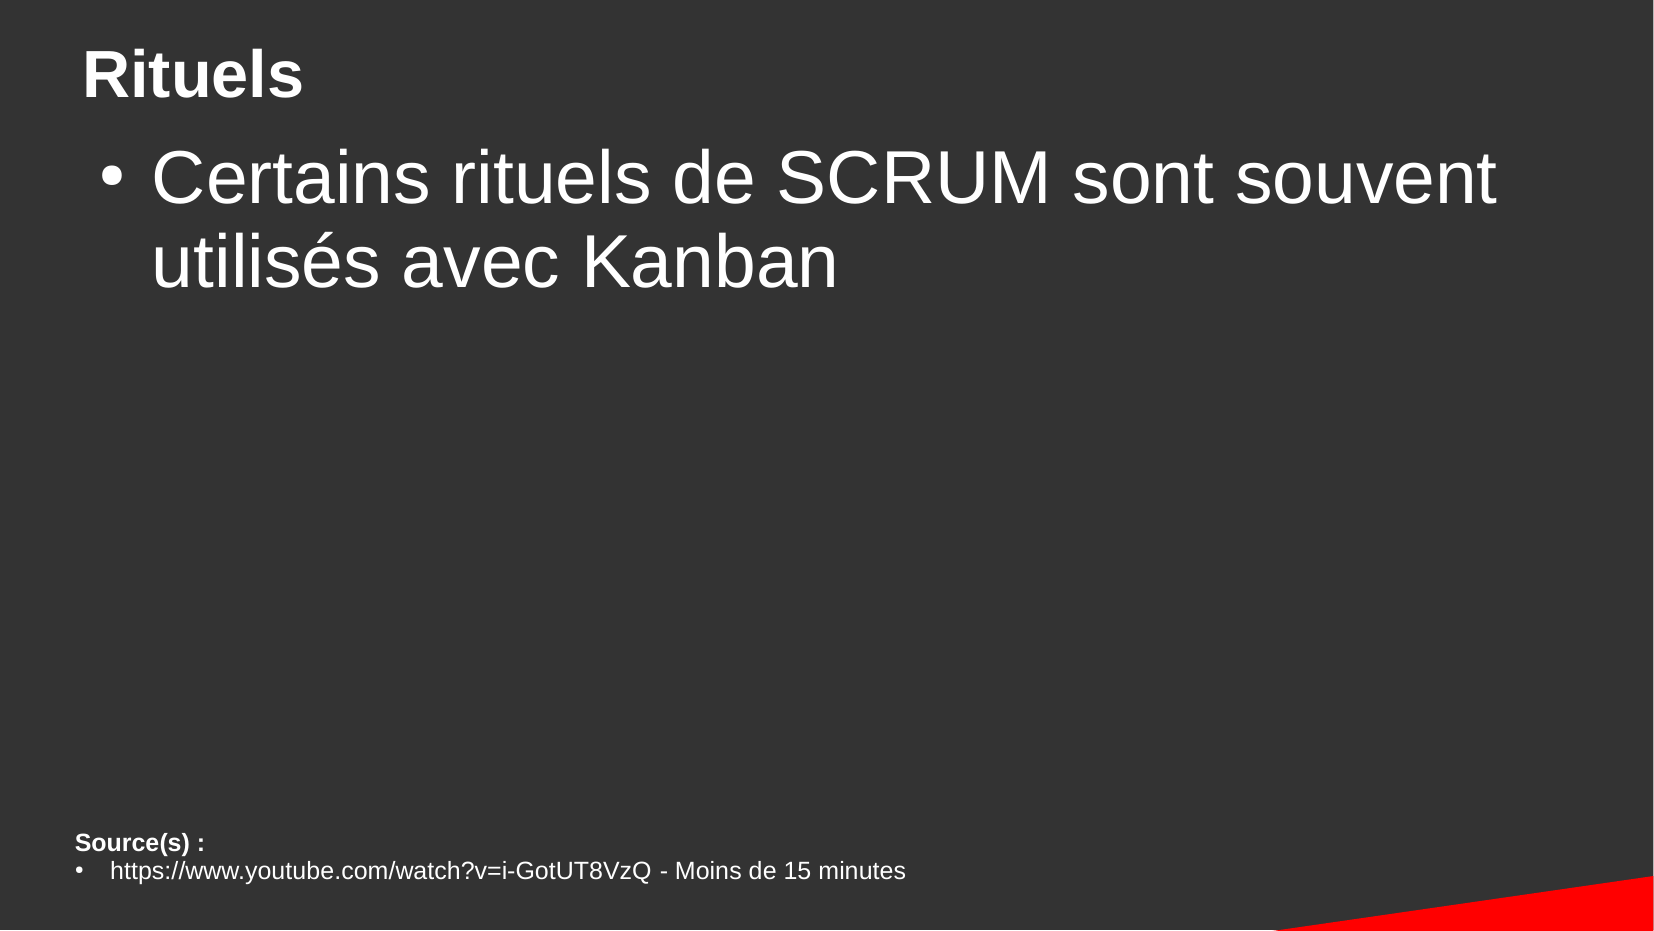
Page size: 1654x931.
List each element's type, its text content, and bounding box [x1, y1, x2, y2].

text_box [1272, 875, 1654, 931]
text_box Source(s) : https://www.youtube.com/watch?v=i-GotUT8VzQ - Moins de 15 minutes [60, 821, 1546, 921]
title Rituels [82, 37, 1571, 122]
list Certains rituels de SCRUM sont souvent utilisés avec Kanban [80, 135, 1620, 777]
